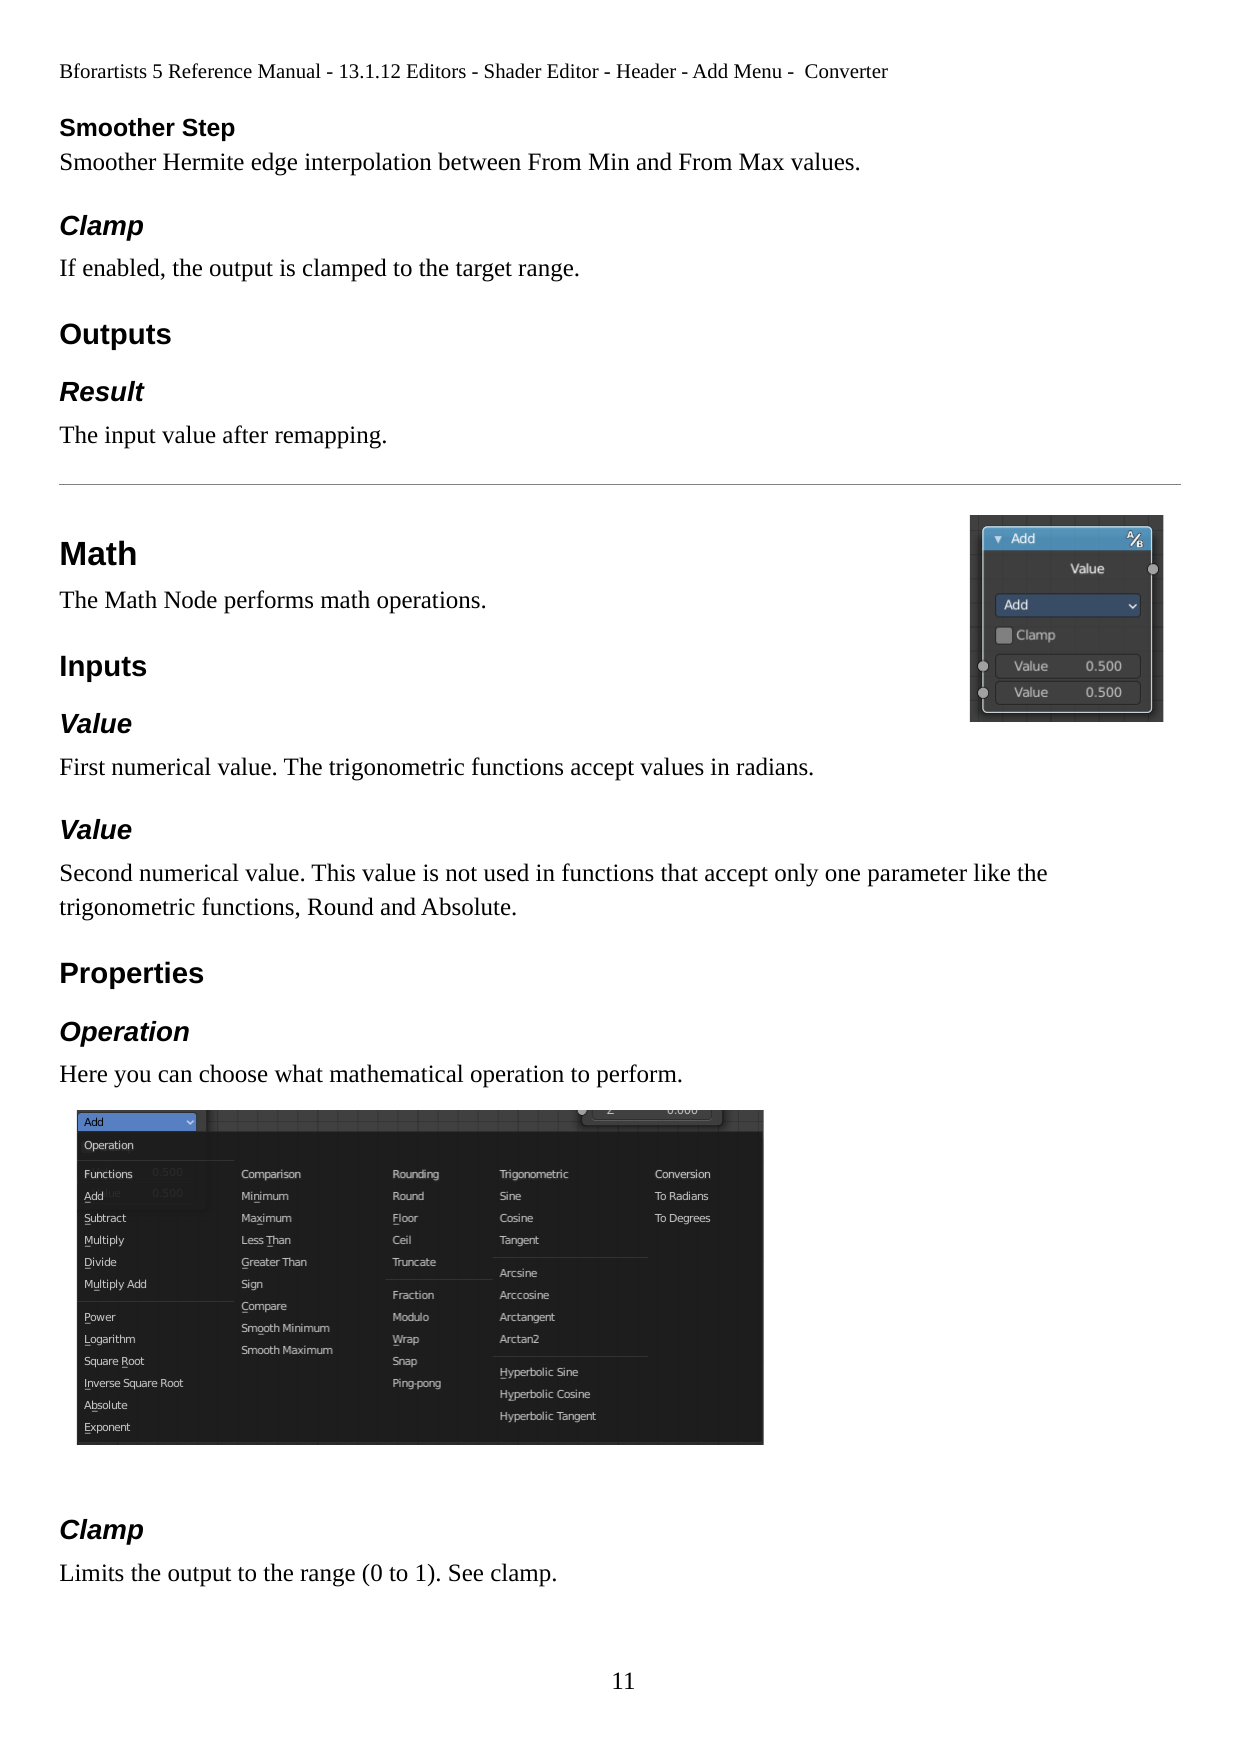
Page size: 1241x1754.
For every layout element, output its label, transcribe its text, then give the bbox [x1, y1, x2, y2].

text Here you can choose what mathematical operation to perform. [59, 1059, 1181, 1088]
text The input value after remapping. [59, 420, 1181, 449]
text Smoother Hermite edge interpolation between From Min and From Max values. [59, 147, 1181, 176]
subtitle Operation [59, 1015, 1181, 1047]
subtitle Result [59, 376, 1181, 408]
subtitle [1164, 534, 1181, 573]
subtitle Math [59, 534, 969, 573]
text The Math Node performs math operations. [59, 585, 969, 614]
text First numerical value. The trigonometric functions accept values in radians. [59, 752, 1181, 781]
subtitle Properties [59, 956, 1181, 990]
subtitle Clamp [59, 1513, 1181, 1545]
text If enabled, the output is clamped to the target range. [59, 253, 1181, 282]
subtitle [1164, 649, 1181, 683]
subtitle Value [59, 814, 1181, 846]
subtitle Inputs [59, 649, 969, 683]
subtitle Outputs [59, 317, 1181, 351]
text Limits the output to the range (0 to 1). See clamp. [59, 1558, 1181, 1586]
subtitle Clamp [59, 209, 1181, 241]
subtitle Value [59, 708, 1181, 739]
picture [76, 1110, 764, 1445]
text Second numerical value. This value is not used in functions that accept only one parameter like the trigonometric functions, Round and Absolute. [59, 858, 1181, 921]
subtitle Smoother Step [59, 113, 1181, 141]
picture [969, 515, 1164, 722]
